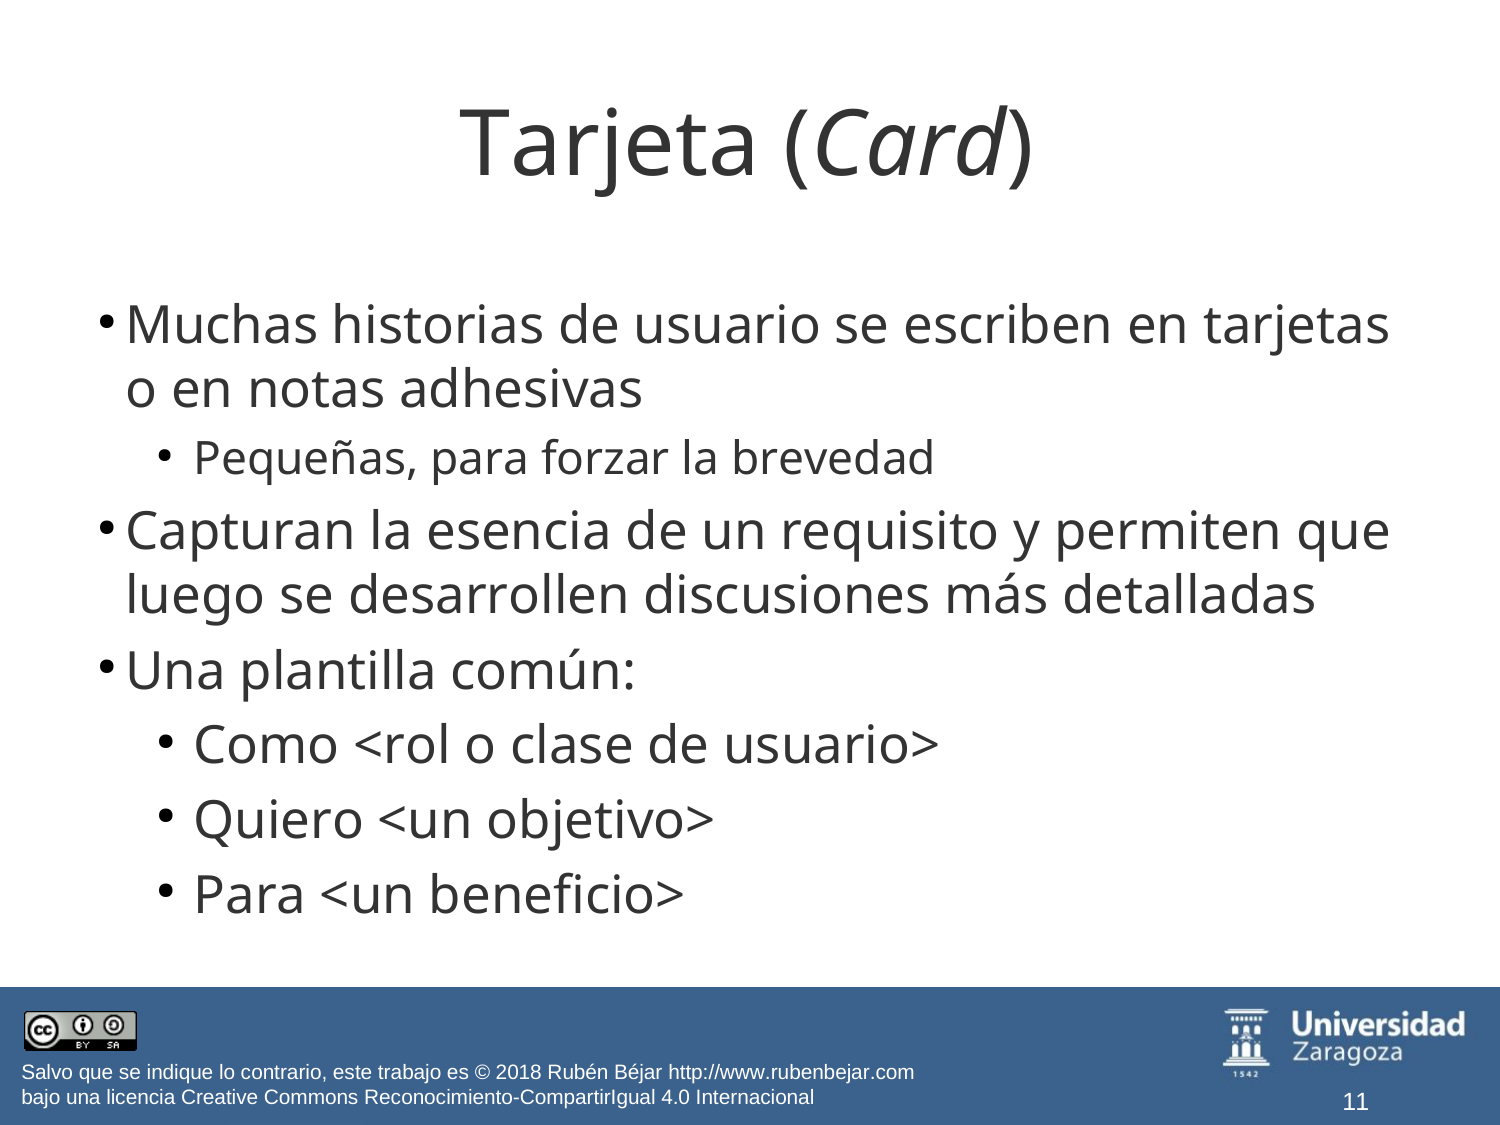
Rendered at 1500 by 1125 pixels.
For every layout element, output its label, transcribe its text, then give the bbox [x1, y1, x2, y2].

picture [0, 987, 1500, 1125]
list Muchas historias de usuario se escriben en tarjetas o en notas adhesivas Pequeñas, para forzar la brevedad Capturan la esencia de un requisito y permiten que luego se desarrollen discusiones más detalladas Una plantilla común: Como <rol o clase de usuario> Quiero <un objetivo> Para <un beneficio> [82, 283, 1418, 957]
title Tarjeta (Card) [74, 21, 1420, 257]
